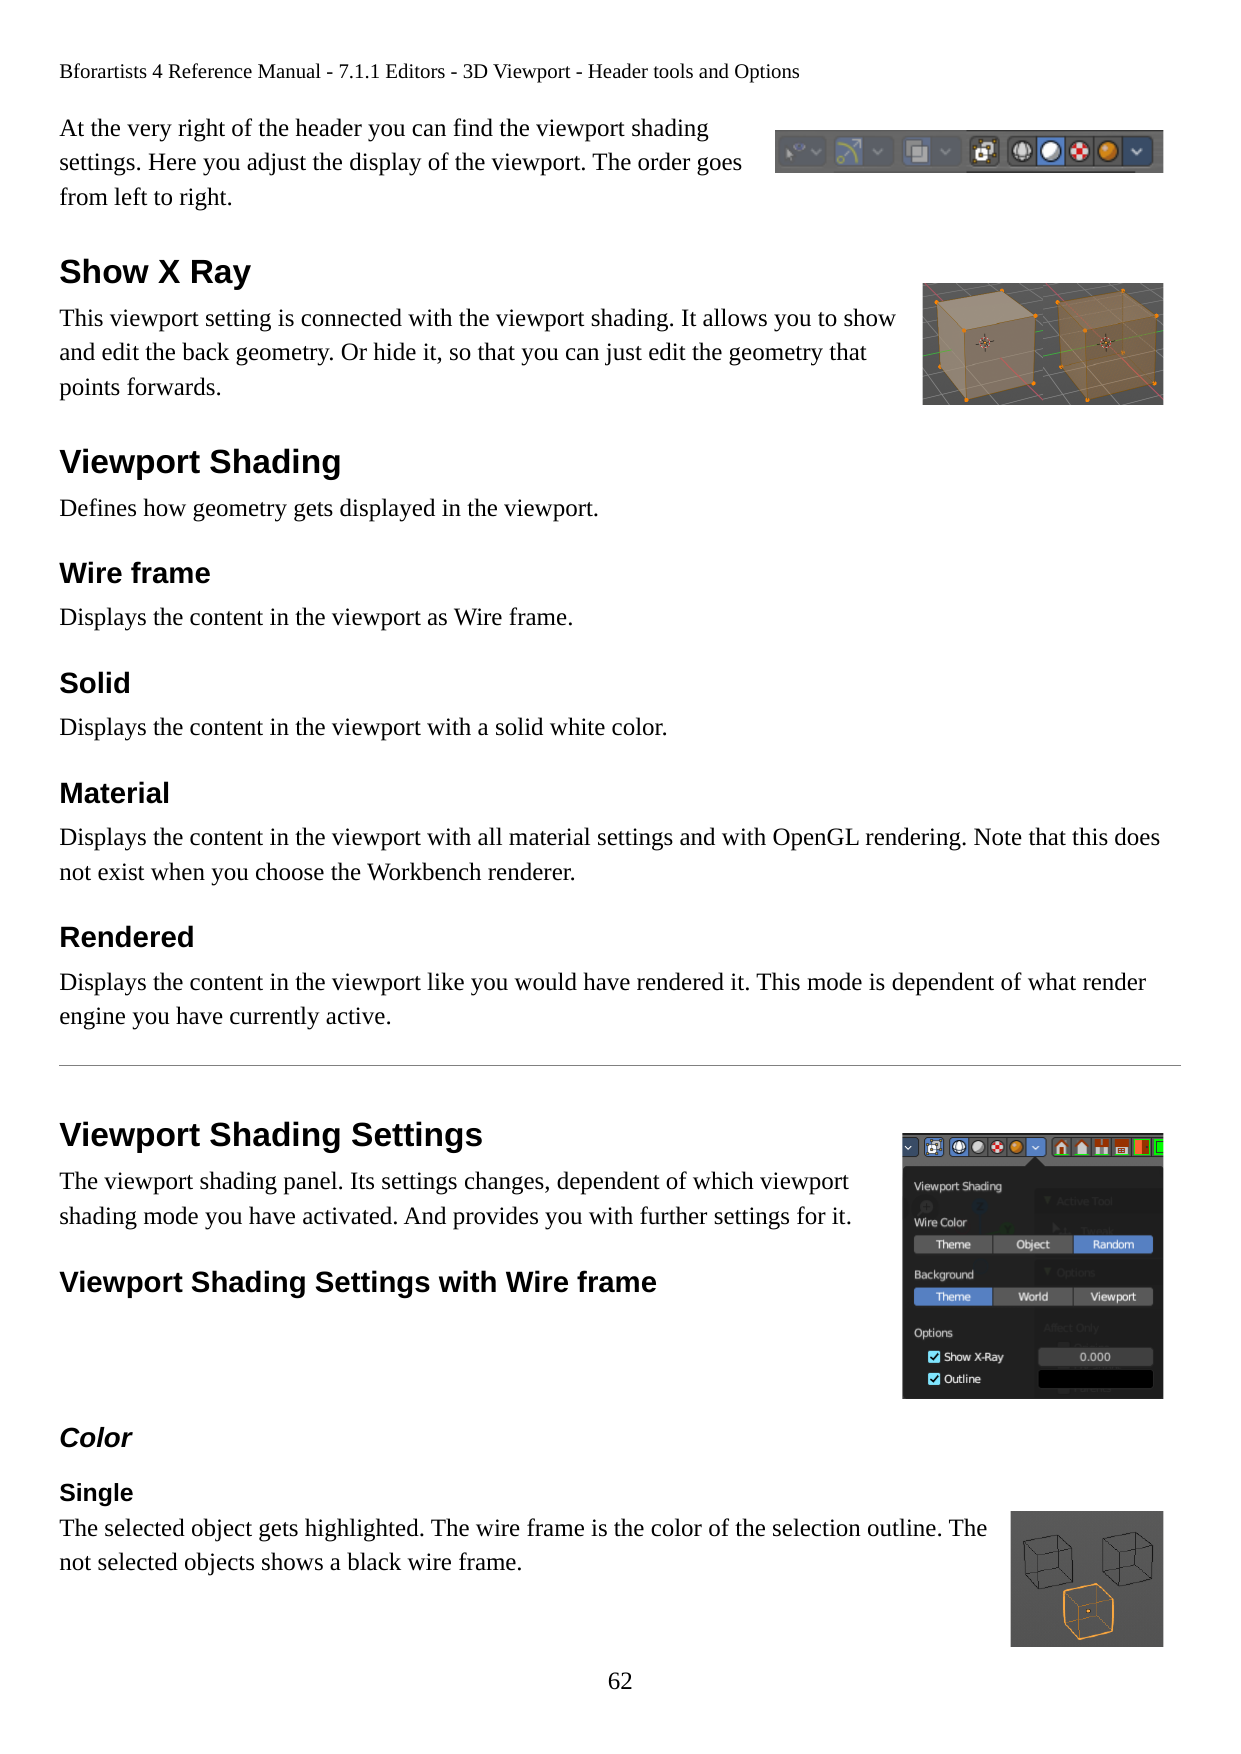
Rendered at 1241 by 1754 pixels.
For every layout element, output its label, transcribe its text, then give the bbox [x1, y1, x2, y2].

subtitle Color [59, 1421, 1181, 1453]
subtitle Material [59, 776, 1181, 810]
subtitle Wire frame [59, 556, 1181, 590]
picture [1010, 1511, 1164, 1647]
text Displays the content in the viewport like you would have rendered it. This mode is dependent of what render engine you have currently active. [59, 967, 1181, 1030]
picture [775, 130, 1164, 173]
text Displays the content in the viewport with all material settings and with OpenGL rendering. Note that this does not exist when you choose the Workbench renderer. [59, 822, 1181, 886]
text Displays the content in the viewport as Wire frame. [59, 602, 1181, 631]
subtitle Rendered [59, 920, 1181, 954]
text The viewport shading panel. Its settings changes, dependent of which viewport shading mode you have activated. And provides you with further settings for it. [59, 1166, 902, 1229]
subtitle Single [59, 1478, 1181, 1507]
text The selected object gets highlighted. The wire frame is the color of the selection outline. The not selected objects shows a black wire frame. [59, 1513, 1010, 1576]
text This viewport setting is connected with the viewport shading. It allows you to show and edit the back geometry. Or hide it, so that you can just edit the geometry that points forwards. [59, 303, 922, 400]
subtitle Solid [59, 666, 1181, 700]
subtitle Viewport Shading Settings with Wire frame [59, 1264, 902, 1298]
picture [902, 1133, 1164, 1399]
subtitle Viewport Shading [59, 441, 1181, 480]
subtitle Show X Ray [59, 251, 1181, 290]
text Defines how geometry gets displayed in the viewport. [59, 493, 1181, 521]
subtitle Viewport Shading Settings [59, 1115, 1181, 1154]
text At the very right of the header you can find the viewport shading settings. Here you adjust the display of the viewport. The order goes from left to right. [59, 113, 1181, 210]
text Displays the content in the viewport with a solid white color. [59, 712, 1181, 741]
picture [922, 283, 1164, 405]
